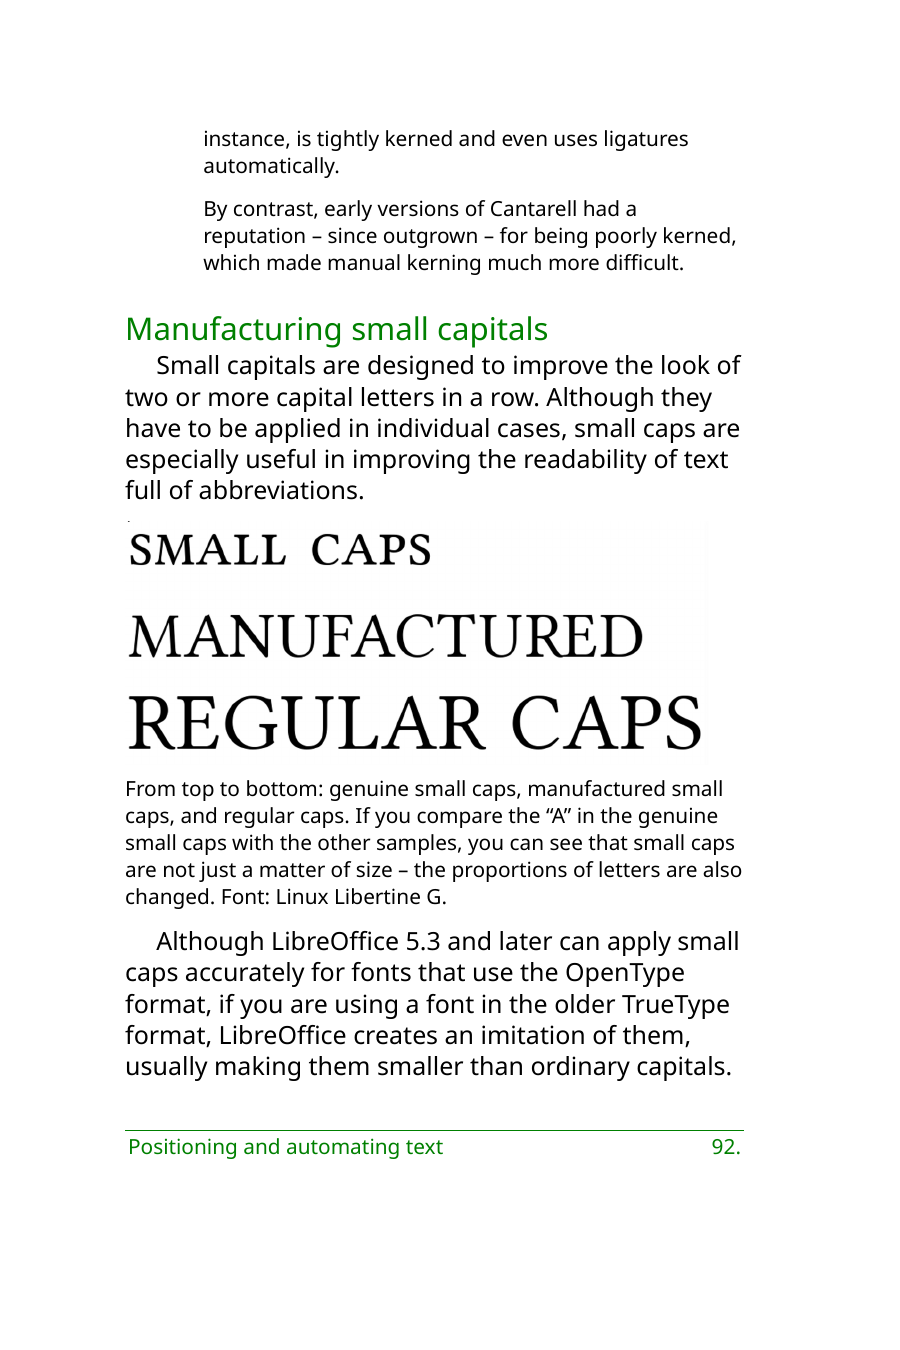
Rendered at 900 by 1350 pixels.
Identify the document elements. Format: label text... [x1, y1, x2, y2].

text Small capitals are designed to improve the look of two or more capital letters in a row. Although they have to be applied in individual cases, small caps are especially useful in improving the readability of text full of abbreviations. [125, 350, 744, 506]
text instance, is tightly kerned and even uses ligatures automatically. [203, 125, 744, 179]
text By contrast, early versions of Cantarell had a reputation – since outgrown – for being poorly kerned, which made manual kerning much more difficult. [203, 195, 744, 276]
table_header [709, 522, 744, 764]
text Although LibreOffice 5.3 and later can apply small caps accurately for fonts that use the OpenType format, if you are using a font in the older TrueType format, LibreOffice creates an imitation of them, usually making them smaller than ordinary capitals. [125, 926, 744, 1082]
subtitle Manufacturing small capitals [125, 307, 744, 350]
picture [125, 521, 709, 765]
table_cell From top to bottom: genuine small caps, manufactured small caps, and regular caps. If you compare the “A” in the genuine small caps with the other samples, you can see that small caps are not just a matter of size – the proportions of letters are also changed. Font: Linux Libertine G. [125, 767, 744, 910]
